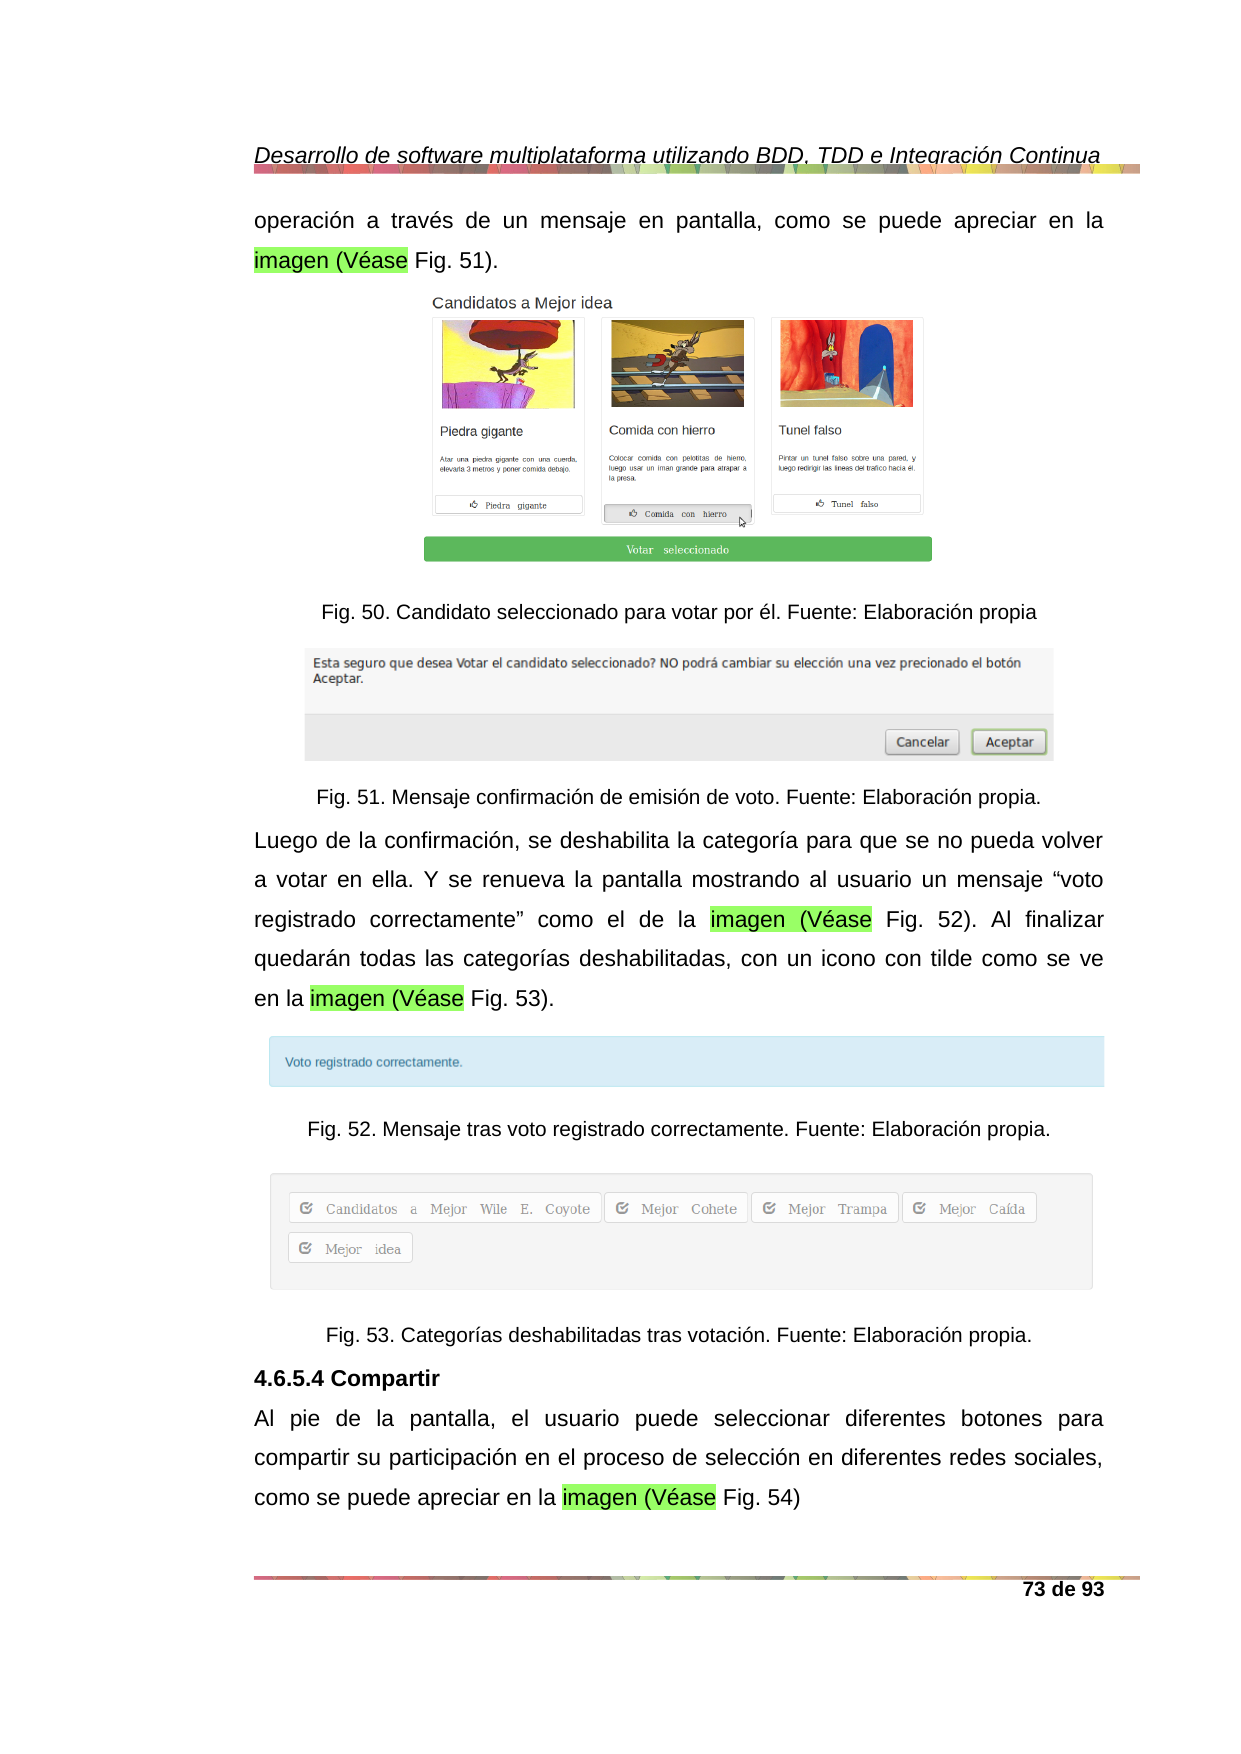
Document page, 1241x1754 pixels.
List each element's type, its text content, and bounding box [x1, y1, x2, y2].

table_cell Fig. 50. Candidato seleccionado para votar por él. Fuente: Elaboración propia [254, 582, 1104, 642]
table_cell Fig. 52. Mensaje tras voto registrado correctamente. Fuente: Elaboración propia. [254, 1099, 1104, 1159]
table_header [254, 1024, 1104, 1099]
text 4.6.5.4 Compartir [254, 1365, 1104, 1392]
text operación a través de un mensaje en pantalla, como se puede apreciar en la imagen (Véase Fig. 51). [254, 207, 1104, 273]
table_cell [254, 1160, 1104, 1305]
table_cell Fig. 51. Mensaje confirmación de emisión de voto. Fuente: Elaboración propia. [254, 767, 1104, 827]
text Luego de la confirmación, se deshabilita la categoría para que se no pueda volver a votar en ella. Y se renueva la pantalla mostrando al usuario un mensaje “voto registrado correctamente” como el de la imagen (Véase Fig. 52). Al finalizar quedarán todas las categorías deshabilitadas, con un icono con tilde como se ve en la imagen (Véase Fig. 53). [254, 827, 1104, 1011]
table_cell Fig. 53. Categorías deshabilitadas tras votación. Fuente: Elaboración propia. [254, 1305, 1104, 1365]
picture [260, 1165, 1098, 1300]
text Al pie de la pantalla, el usuario puede seleccionar diferentes botones para compartir su participación en el proceso de selección en diferentes redes sociales, como se puede apreciar en la imagen (Véase Fig. 54) [254, 1405, 1104, 1510]
picture [259, 1030, 1105, 1094]
picture [304, 648, 1054, 761]
picture [422, 292, 936, 563]
table_cell [254, 642, 1104, 767]
table_header [254, 286, 1104, 582]
